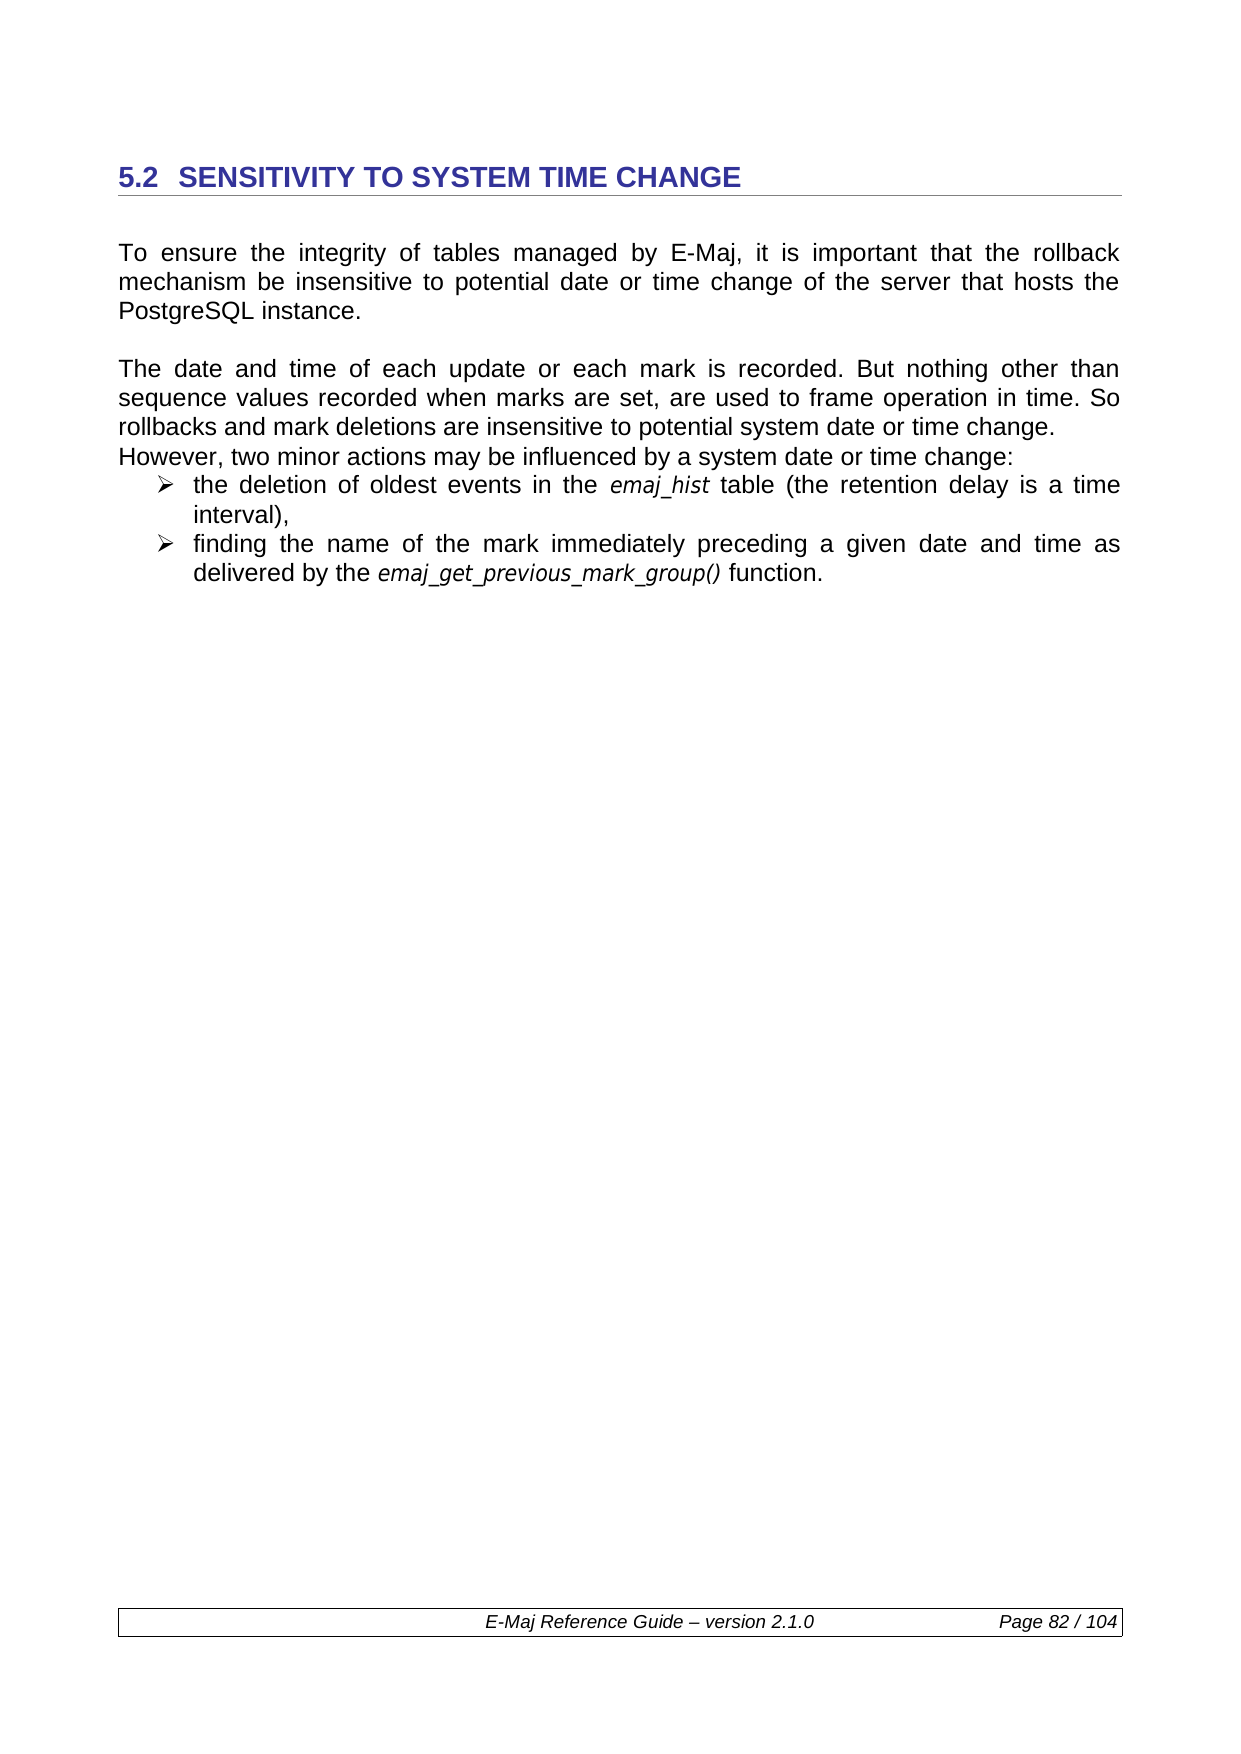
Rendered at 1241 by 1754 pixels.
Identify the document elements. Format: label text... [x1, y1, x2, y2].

text The date and time of each update or each mark is recorded. But nothing other than sequence values recorded when marks are set, are used to frame operation in time. So rollbacks and mark deletions are insensitive to potential system date or time change. [118, 354, 1122, 441]
text However, two minor actions may be influenced by a system date or time change: [118, 441, 1122, 470]
list finding the name of the mark immediately preceding a given date and time as delivered by the emaj_get_previous_mark_group() function. [156, 528, 1122, 587]
text To ensure the integrity of tables managed by E-Maj, it is important that the rollback mechanism be insensitive to potential date or time change of the server that hosts the PostgreSQL instance. [118, 238, 1122, 325]
subtitle Sensitivity to system time change [118, 160, 1122, 195]
list the deletion of oldest events in the emaj_hist table (the retention delay is a time interval), [156, 470, 1122, 528]
